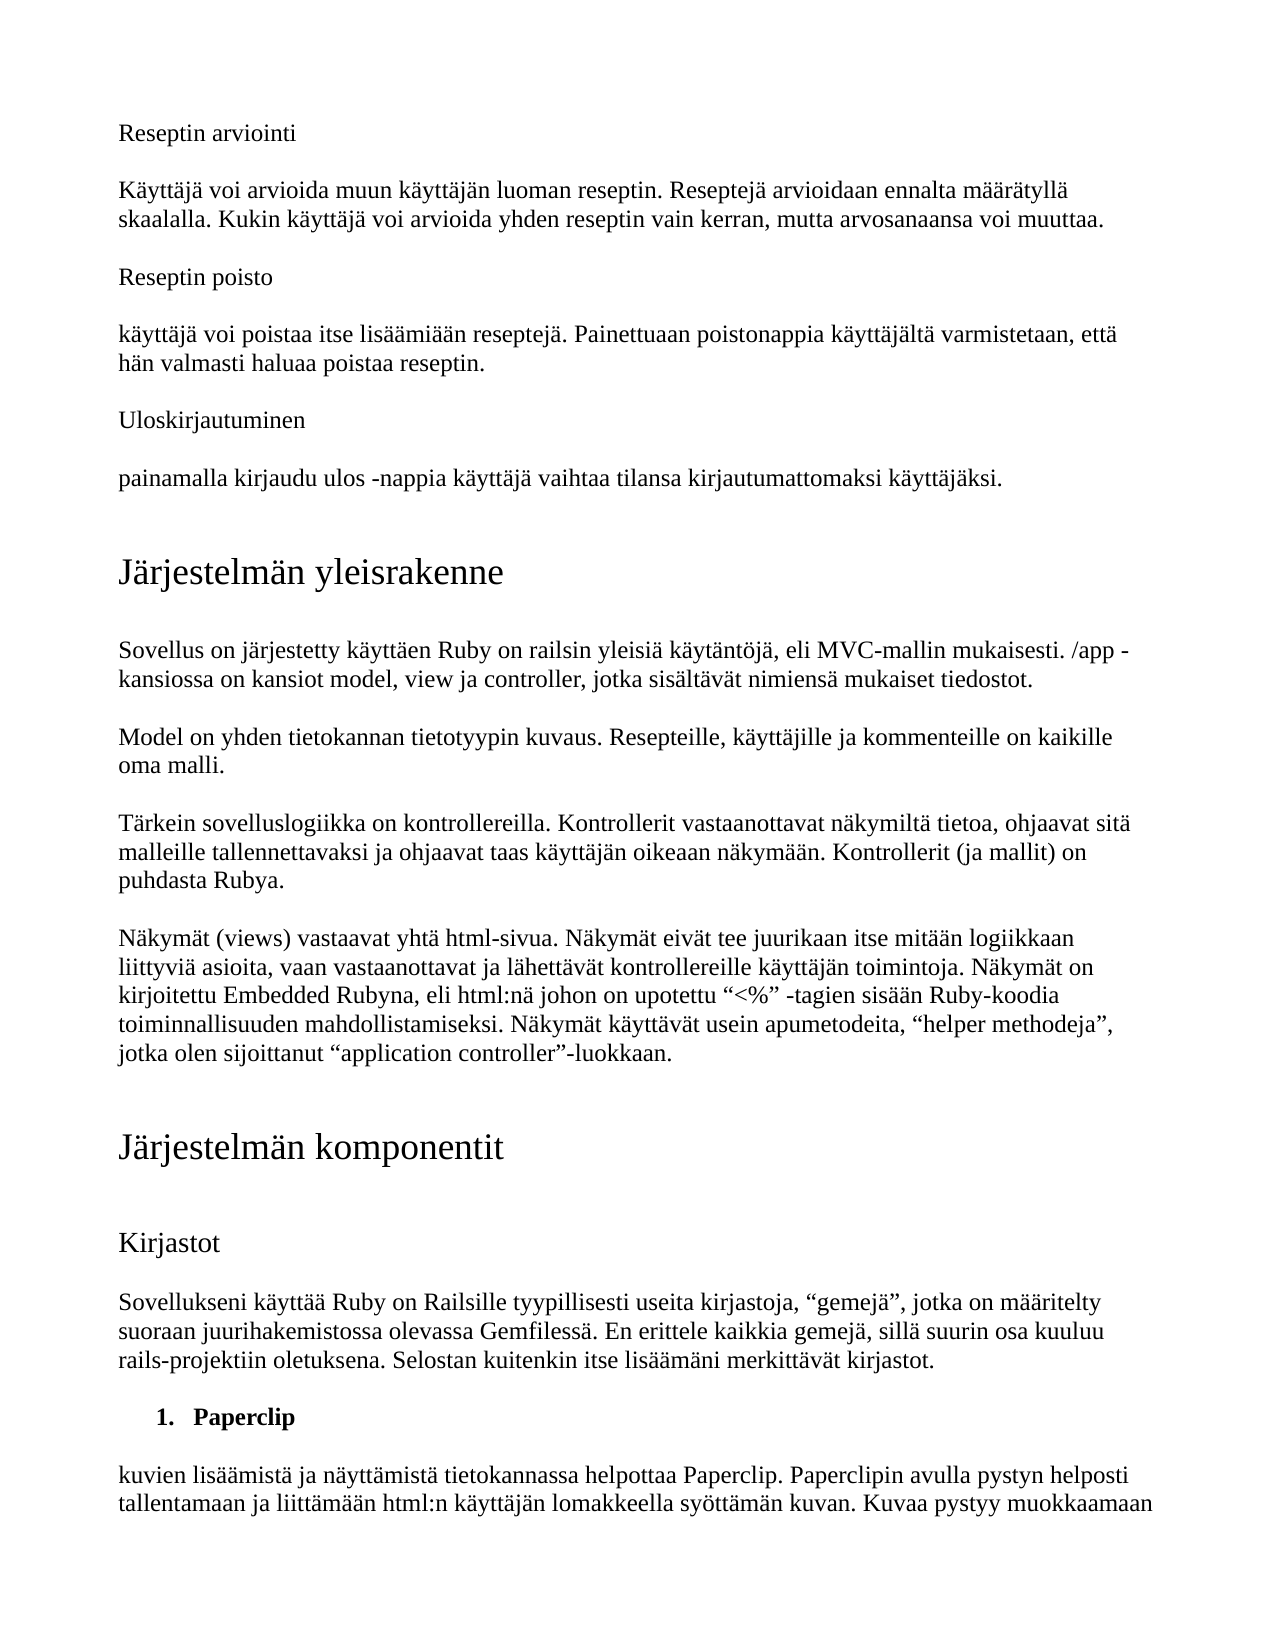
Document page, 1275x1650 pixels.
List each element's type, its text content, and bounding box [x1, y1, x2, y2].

list Paperclip [156, 1402, 1157, 1431]
text Model on yhden tietokannan tietotyypin kuvaus. Resepteille, käyttäjille ja kommenteille on kaikille oma malli. [118, 722, 1157, 779]
text Reseptin poisto [118, 262, 1157, 291]
text Näkymät (views) vastaavat yhtä html-sivua. Näkymät eivät tee juurikaan itse mitään logiikkaan liittyviä asioita, vaan vastaanottavat ja lähettävät kontrollereille käyttäjän toimintoja. Näkymät on kirjoitettu Embedded Rubyna, eli html:nä johon on upotettu “<%” -tagien sisään Ruby-koodia toiminnallisuuden mahdollistamiseksi. Näkymät käyttävät usein apumetodeita, “helper methodeja”, jotka olen sijoittanut “application controller”-luokkaan. [118, 923, 1157, 1067]
text painamalla kirjaudu ulos -nappia käyttäjä vaihtaa tilansa kirjautumattomaksi käyttäjäksi. [118, 463, 1157, 492]
text Järjestelmän komponentit [118, 1124, 1157, 1167]
text Uloskirjautuminen [118, 406, 1157, 434]
text Sovellukseni käyttää Ruby on Railsille tyypillisesti useita kirjastoja, “gemejä”, jotka on määritelty suoraan juurihakemistossa olevassa Gemfilessä. En erittele kaikkia gemejä, sillä suurin osa kuuluu rails-projektiin oletuksena. Selostan kuitenkin itse lisäämäni merkittävät kirjastot. [118, 1287, 1157, 1373]
text Järjestelmän yleisrakenne [118, 549, 1157, 592]
text Tärkein sovelluslogiikka on kontrollereilla. Kontrollerit vastaanottavat näkymiltä tietoa, ohjaavat sitä malleille tallennettavaksi ja ohjaavat taas käyttäjän oikeaan näkymään. Kontrollerit (ja mallit) on puhdasta Rubya. [118, 808, 1157, 894]
text kuvien lisäämistä ja näyttämistä tietokannassa helpottaa Paperclip. Paperclipin avulla pystyn helposti tallentamaan ja liittämään html:n käyttäjän lomakkeella syöttämän kuvan. Kuvaa pystyy muokkaamaan [118, 1460, 1157, 1517]
text Sovellus on järjestetty käyttäen Ruby on railsin yleisiä käytäntöjä, eli MVC-mallin mukaisesti. /app -kansiossa on kansiot model, view ja controller, jotka sisältävät nimiensä mukaiset tiedostot. [118, 636, 1157, 693]
text Käyttäjä voi arvioida muun käyttäjän luoman reseptin. Reseptejä arvioidaan ennalta määrätyllä skaalalla. Kukin käyttäjä voi arvioida yhden reseptin vain kerran, mutta arvosanaansa voi muuttaa. [118, 176, 1157, 233]
text Kirjastot [118, 1225, 1157, 1258]
text käyttäjä voi poistaa itse lisäämiään reseptejä. Painettuaan poistonappia käyttäjältä varmistetaan, että hän valmasti haluaa poistaa reseptin. [118, 319, 1157, 377]
text Reseptin arviointi [118, 118, 1157, 147]
